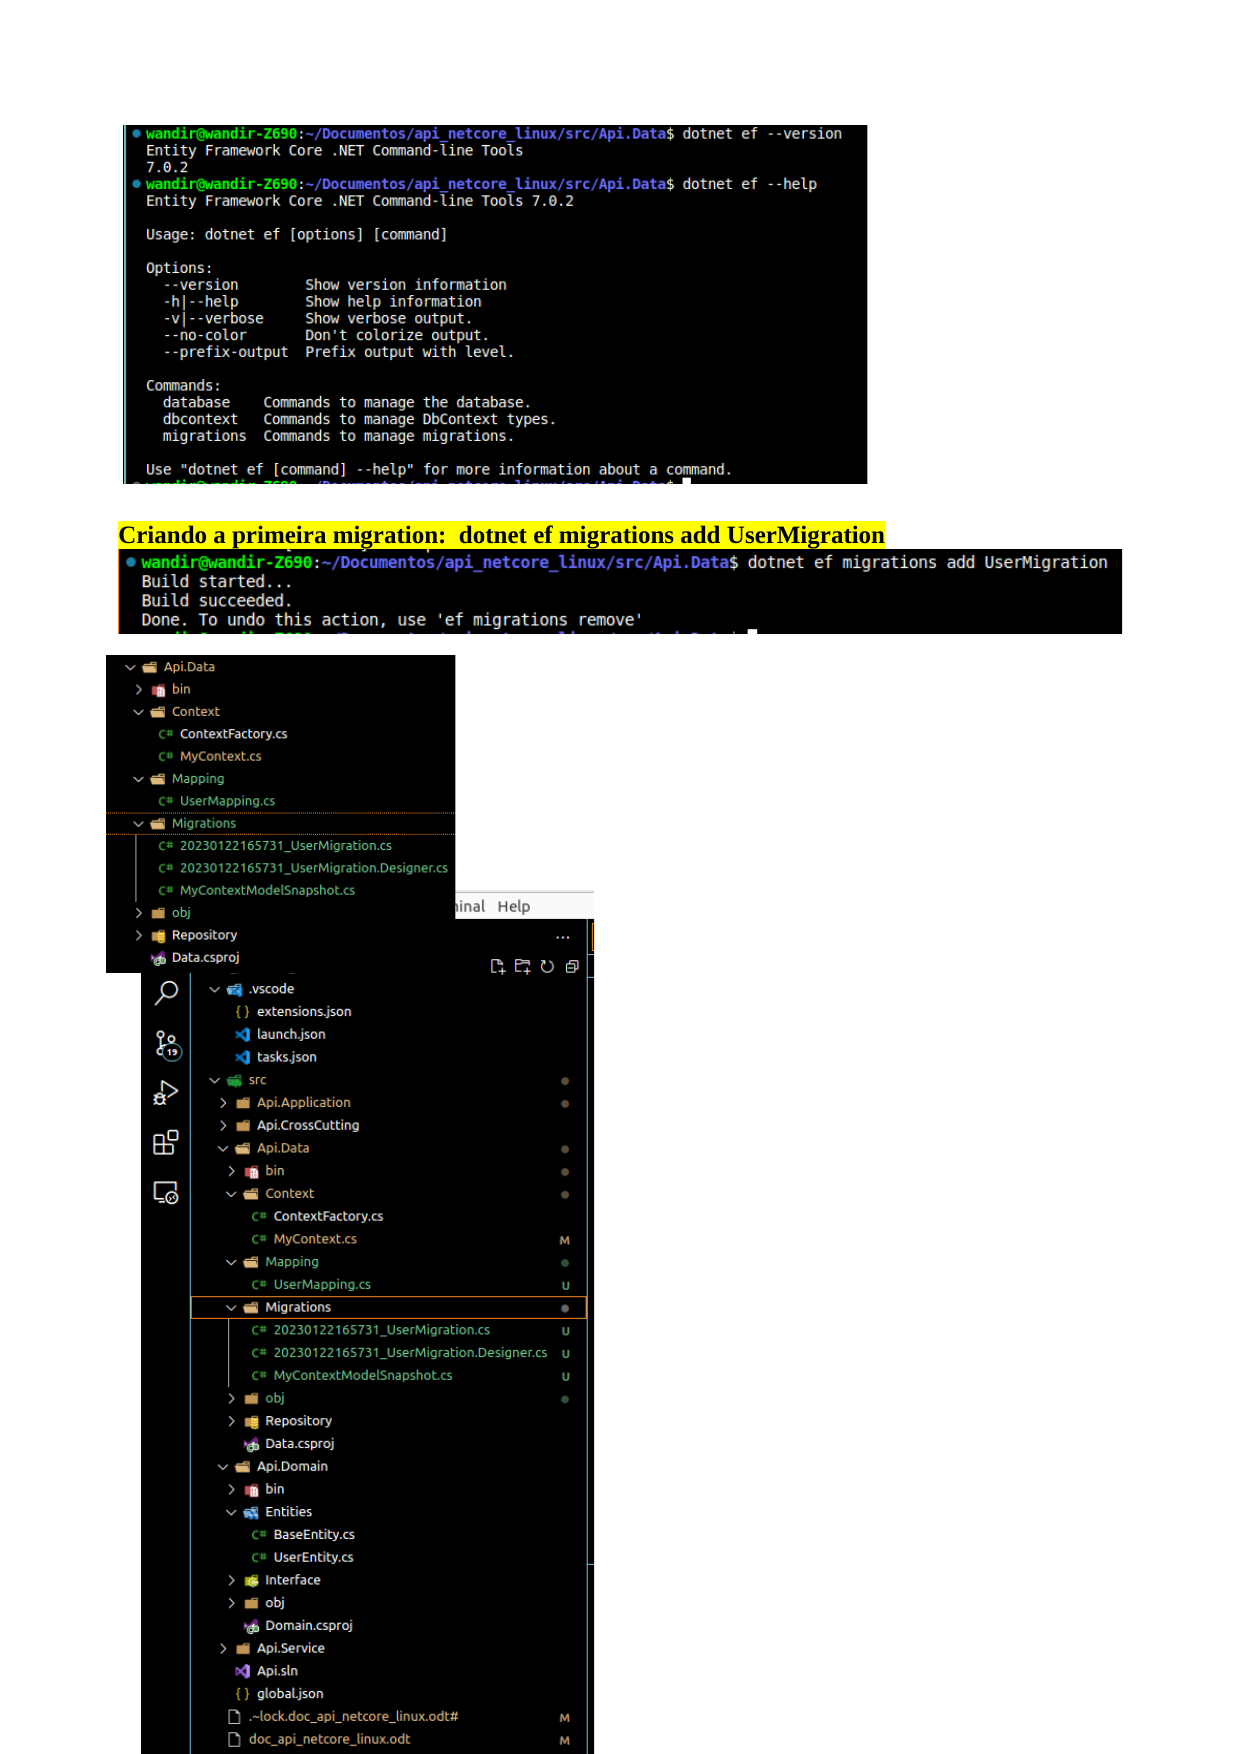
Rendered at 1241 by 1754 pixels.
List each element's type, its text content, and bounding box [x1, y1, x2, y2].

picture [106, 655, 595, 1754]
picture [118, 549, 1123, 634]
picture [123, 125, 868, 484]
text Criando a primeira migration: dotnet ef migrations add UserMigration [118, 521, 1122, 549]
